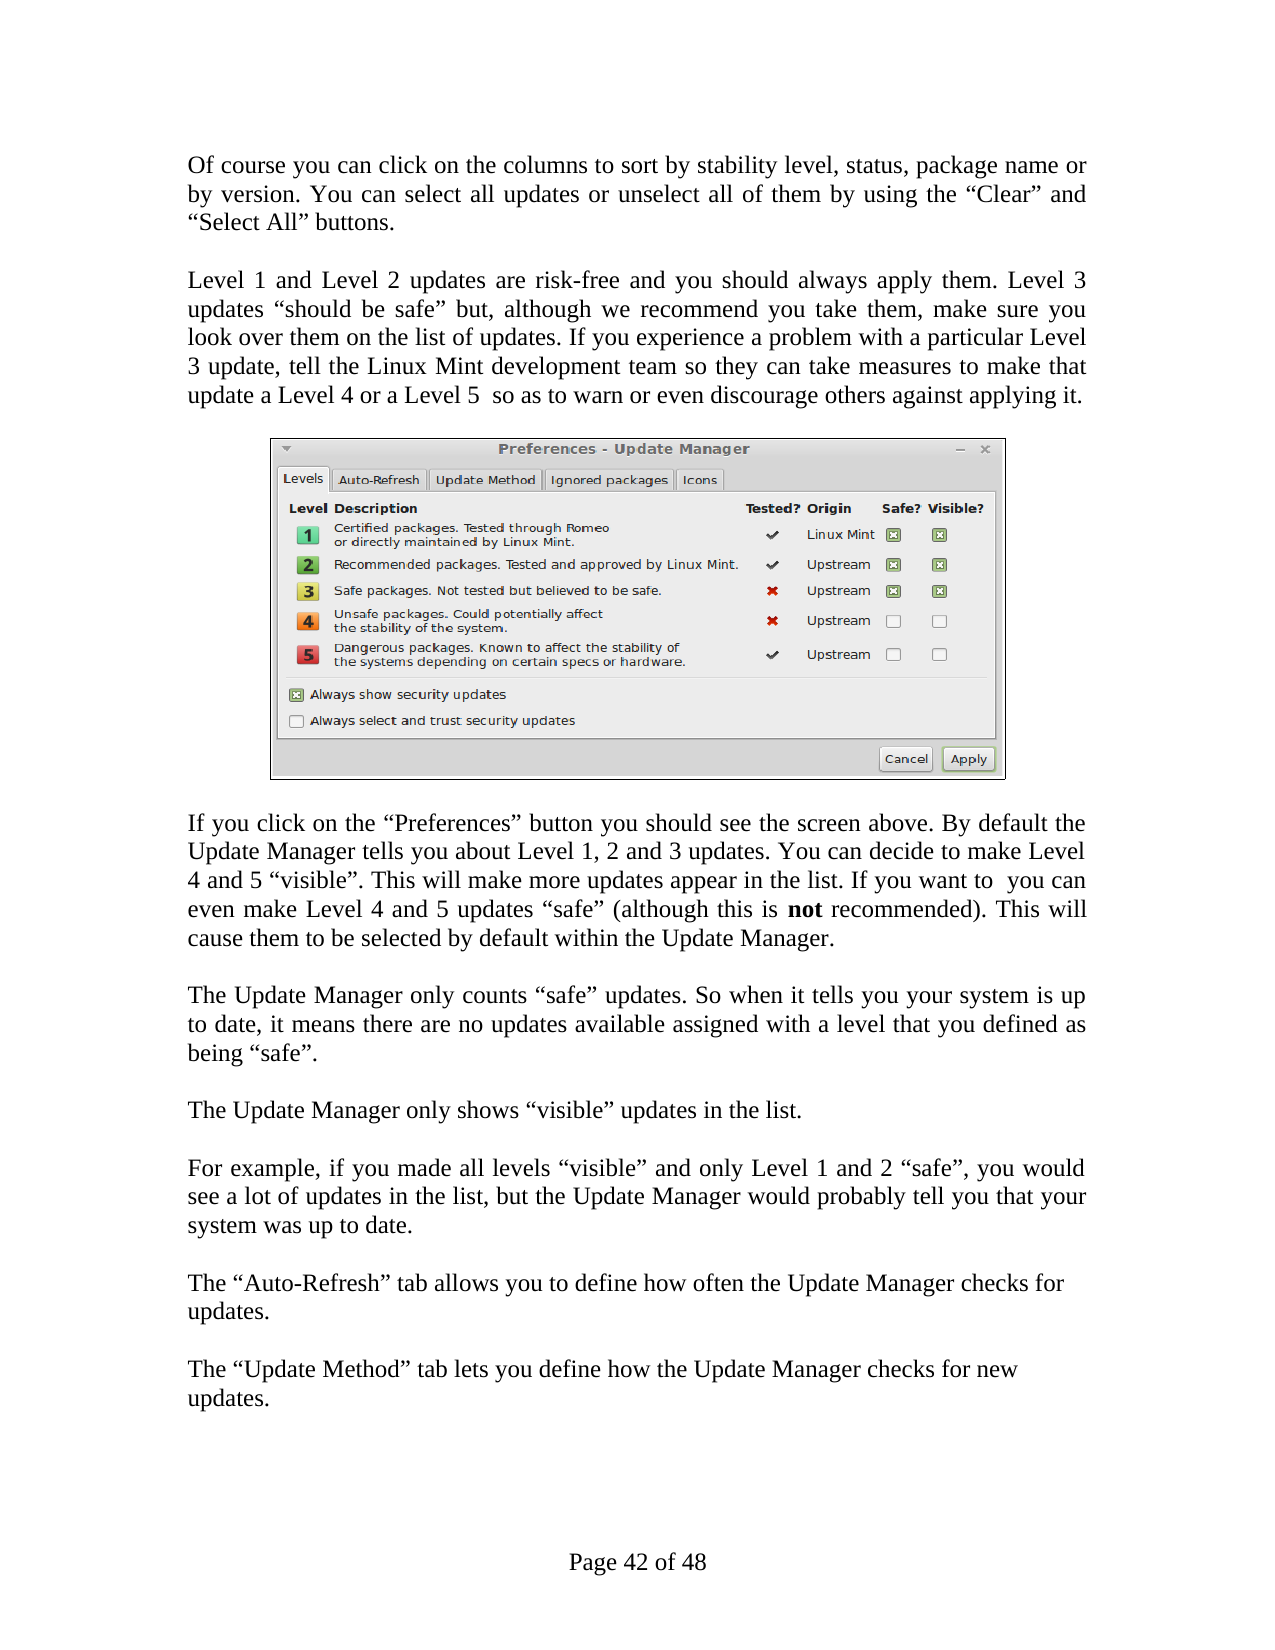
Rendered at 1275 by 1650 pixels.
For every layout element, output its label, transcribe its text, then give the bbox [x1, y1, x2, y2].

text Level 1 and Level 2 updates are risk-free and you should always apply them. Level 3 updates “should be safe” but, although we recommend you take them, make sure you look over them on the list of updates. If you experience a problem with a particular Level 3 update, tell the Linux Mint development team so they can take measures to make that update a Level 4 or a Level 5 so as to warn or even discourage others against applying it. [187, 265, 1087, 409]
text Of course you can click on the columns to sort by stability level, status, package name or by version. You can select all updates or unselect all of them by using the “Clear” and “Select All” buttons. [187, 150, 1087, 236]
text The “Update Method” tab lets you define how the Update Manager checks for new updates. [187, 1354, 1087, 1411]
picture [272, 440, 1003, 776]
text The Update Manager only shows “visible” updates in the list. [187, 1095, 1087, 1124]
text For example, if you made all levels “visible” and only Level 1 and 2 “safe”, you would see a lot of updates in the list, but the Update Manager would probably tell you that your system was up to date. [187, 1153, 1087, 1239]
text The “Auto-Refresh” tab allows you to define how often the Update Manager checks for updates. [187, 1268, 1087, 1325]
text If you click on the “Preferences” button you should see the screen above. By default the Update Manager tells you about Level 1, 2 and 3 updates. You can decide to make Level 4 and 5 “visible”. This will make more updates appear in the list. If you want to you can even make Level 4 and 5 updates “safe” (although this is not recommended). This will cause them to be selected by default within the Update Manager. [187, 808, 1087, 951]
text The Update Manager only counts “safe” updates. So when it tells you your system is up to date, it means there are no updates available assigned with a level that you defined as being “safe”. [187, 980, 1087, 1066]
